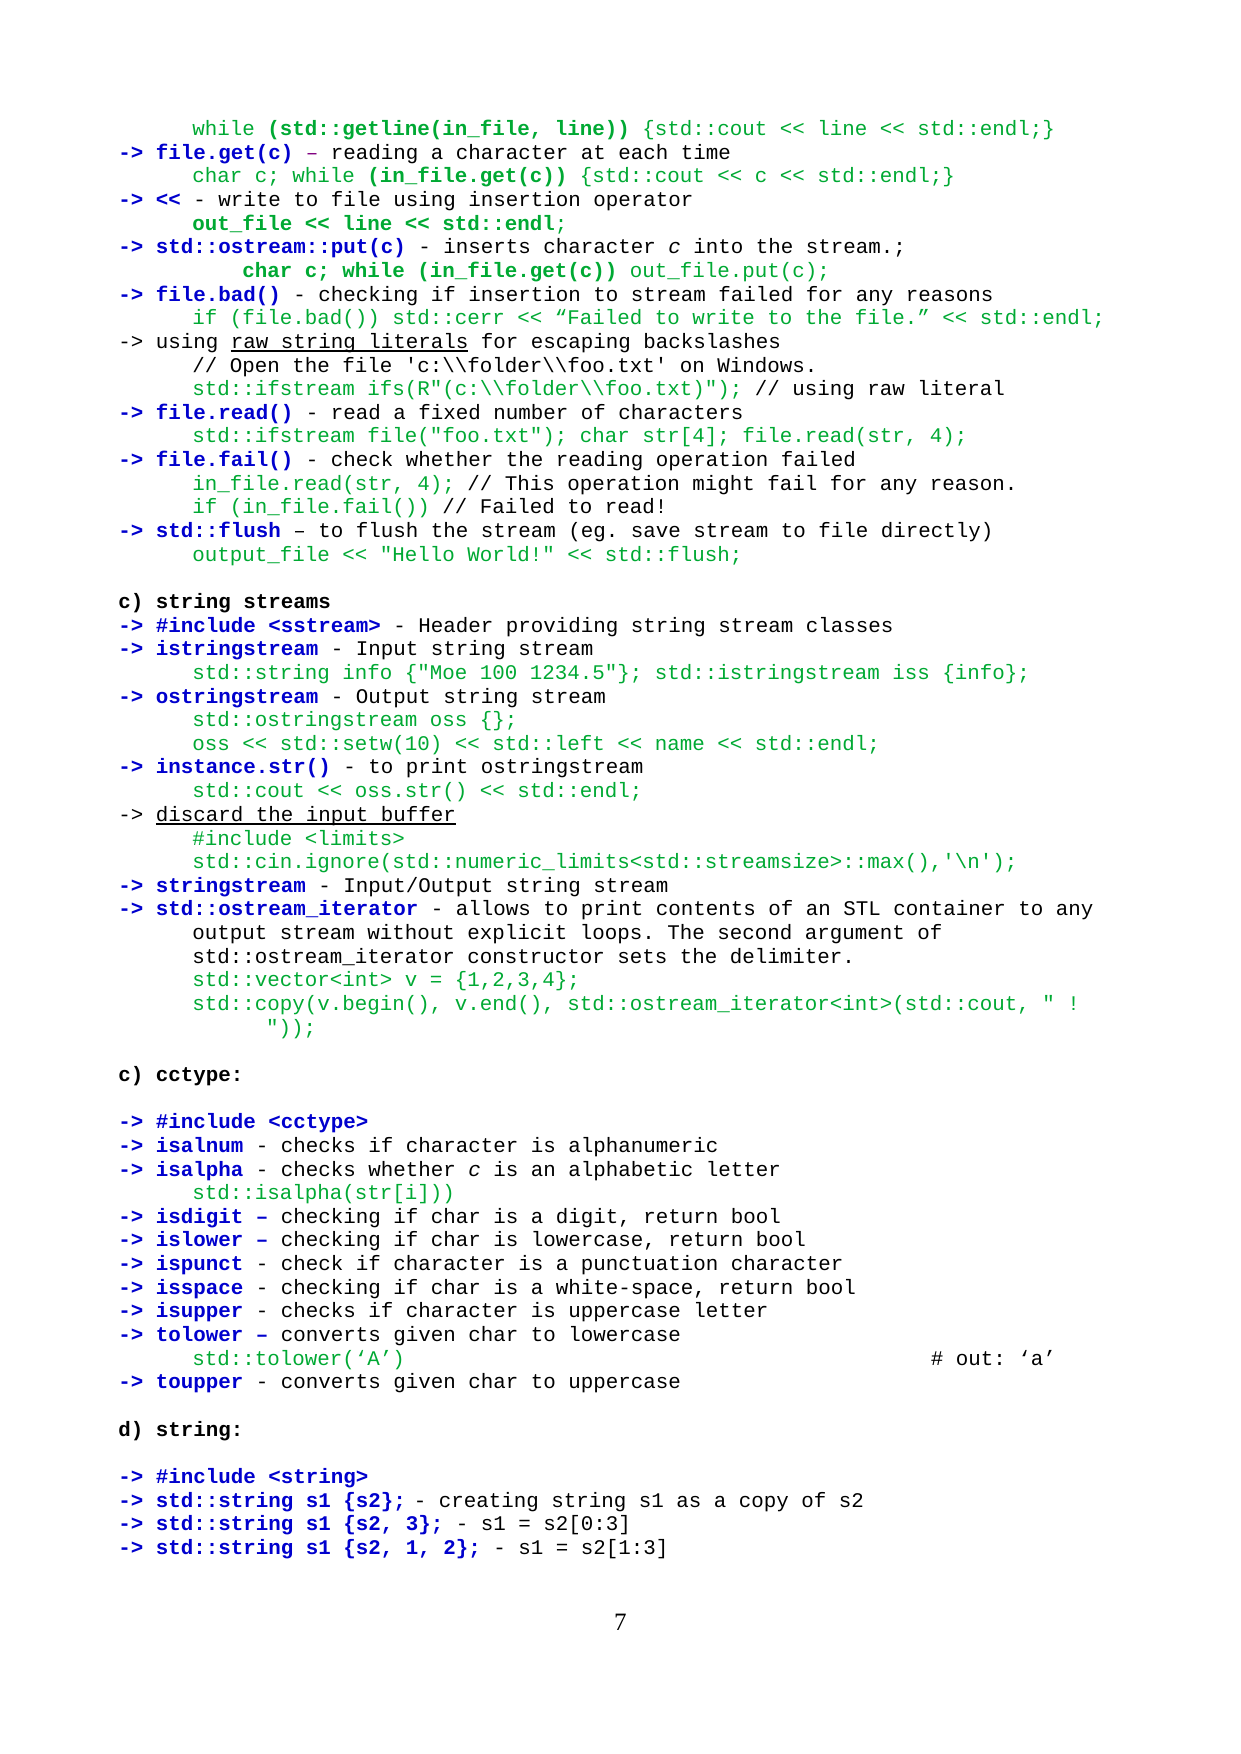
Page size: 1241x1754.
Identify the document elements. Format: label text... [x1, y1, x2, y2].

text -> istringstream - Input string stream [118, 638, 1122, 662]
text -> islower – checking if char is lowercase, return bool [118, 1229, 1122, 1253]
text if (in_file.fail()) // Failed to read! [118, 496, 1122, 520]
text -> instance.str() - to print ostringstream [118, 757, 1122, 780]
text -> toupper - converts given char to uppercase [118, 1371, 1122, 1395]
text while (std::getline(in_file, line)) {std::cout << line << std::endl;} [118, 118, 1122, 142]
text in_file.read(str, 4); // This operation might fail for any reason. [118, 473, 1122, 496]
text std::isalpha(str[i])) [118, 1182, 1122, 1206]
text -> std::string s1 {s2}; - creating string s1 as a copy of s2 [118, 1489, 1122, 1513]
text -> #include <cctype> [118, 1111, 1122, 1135]
text -> tolower – converts given char to lowercase [118, 1324, 1122, 1348]
text -> file.get(c) – reading a character at each time [118, 142, 1122, 165]
text #include <limits> [118, 827, 1122, 851]
text -> std::ostream_iterator - allows to print contents of an STL container to any output stream without explicit loops. The second argument of std::ostream_iterator constructor sets the delimiter. [118, 898, 1122, 969]
text -> isspace - checking if char is a white-space, return bool [118, 1277, 1122, 1300]
text -> isalnum - checks if character is alphanumeric [118, 1135, 1122, 1158]
text -> << - write to file using insertion operator [118, 189, 1122, 213]
text -> std::string s1 {s2, 3}; - s1 = s2[0:3] [118, 1513, 1122, 1537]
text output_file << "Hello World!" << std::flush; [118, 544, 1122, 567]
text -> using raw string literals for escaping backslashes [118, 331, 1122, 354]
text -> stringstream - Input/Output string stream [118, 875, 1122, 898]
text -> #include <sstream> - Header providing string stream classes [118, 615, 1122, 638]
text std::vector<int> v = {1,2,3,4}; [118, 969, 1122, 993]
text if (file.bad()) std::cerr << “Failed to write to the file.” << std::endl; [118, 307, 1122, 331]
text -> isalpha - checks whether c is an alphabetic letter [118, 1158, 1122, 1182]
text c) cctype: [118, 1064, 1122, 1088]
text -> std::ostream::put(c) - inserts character c into the stream.; [118, 236, 1122, 260]
text -> discard the input buffer [118, 804, 1122, 827]
text c) string streams [118, 591, 1122, 615]
text char c; while (in_file.get(c)) {std::cout << c << std::endl;} [118, 165, 1122, 189]
text -> ostringstream - Output string stream [118, 686, 1122, 709]
text std::tolower(‘A’) # out: ‘a’ [118, 1348, 1122, 1371]
text -> file.bad() - checking if insertion to stream failed for any reasons [118, 284, 1122, 307]
text std::ifstream ifs(R"(c:\\folder\\foo.txt)"); // using raw literal [118, 378, 1122, 402]
text d) string: [118, 1419, 1122, 1442]
text oss << std::setw(10) << std::left << name << std::endl; [118, 733, 1122, 757]
text std::copy(v.begin(), v.end(), std::ostream_iterator<int>(std::cout, " ! ")); [118, 993, 1122, 1040]
text -> std::string s1 {s2, 1, 2}; - s1 = s2[1:3] [118, 1537, 1122, 1561]
text // Open the file 'c:\\folder\\foo.txt' on Windows. [118, 354, 1122, 378]
text -> isupper - checks if character is uppercase letter [118, 1300, 1122, 1324]
text char c; while (in_file.get(c)) out_file.put(c); [118, 260, 1122, 284]
text std::cout << oss.str() << std::endl; [118, 780, 1122, 804]
text std::cin.ignore(std::numeric_limits<std::streamsize>::max(),'\n'); [118, 851, 1122, 875]
text -> ispunct - check if character is a punctuation character [118, 1253, 1122, 1277]
text -> file.fail() - check whether the reading operation failed [118, 449, 1122, 473]
text -> std::flush – to flush the stream (eg. save stream to file directly) [118, 520, 1122, 544]
text -> #include <string> [118, 1466, 1122, 1489]
text out_file << line << std::endl; [118, 213, 1122, 236]
text std::ostringstream oss {}; [118, 709, 1122, 733]
text std::string info {"Moe 100 1234.5"}; std::istringstream iss {info}; [118, 662, 1122, 686]
text std::ifstream file("foo.txt"); char str[4]; file.read(str, 4); [118, 426, 1122, 449]
text -> isdigit – checking if char is a digit, return bool [118, 1206, 1122, 1229]
text -> file.read() - read a fixed number of characters [118, 402, 1122, 426]
